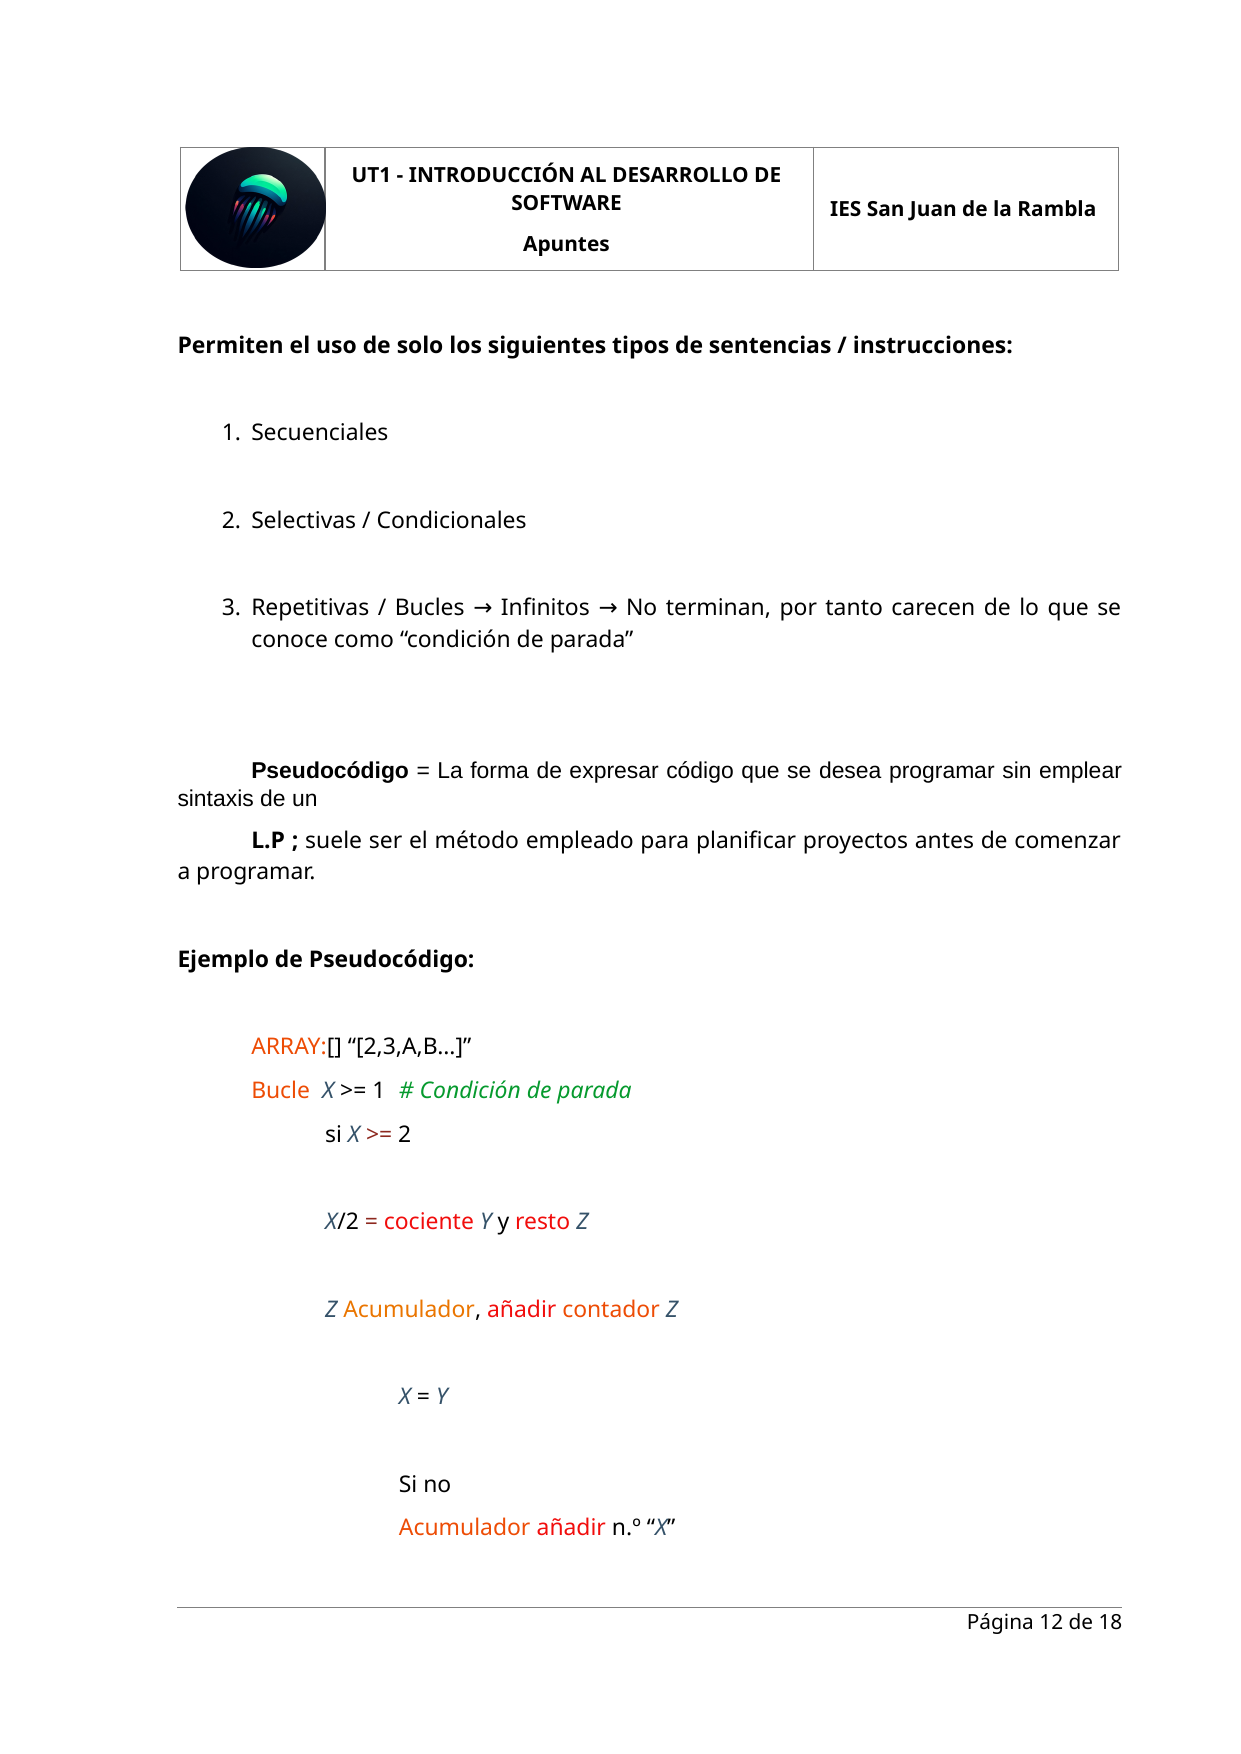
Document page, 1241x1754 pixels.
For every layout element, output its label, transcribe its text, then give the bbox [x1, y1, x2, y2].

text Z Acumulador, añadir contador Z [177, 1293, 1122, 1324]
text ARRAY:[] “[2,3,A,B…]” [177, 1030, 1122, 1061]
text Ejemplo de Pseudocódigo: [177, 943, 1122, 974]
text L.P ; suele ser el método empleado para planificar proyectos antes de comenzar a programar. [177, 824, 1122, 886]
text X = Y [177, 1380, 1122, 1411]
text Si no [177, 1468, 1122, 1499]
text si X >= 2 [177, 1118, 1122, 1149]
list Selectivas / Condicionales [222, 504, 1122, 535]
list Secuenciales [222, 416, 1122, 447]
text Pseudocódigo = La forma de expresar código que se desea programar sin emplear sintaxis de un [177, 754, 1122, 811]
text Acumulador añadir n.º “X” [177, 1511, 1122, 1543]
picture [185, 147, 326, 268]
text X/2 = cociente Y y resto Z [177, 1205, 1122, 1236]
text Bucle X >= 1 # Condición de parada [177, 1074, 1122, 1105]
text Permiten el uso de solo los siguientes tipos de sentencias / instrucciones: [177, 329, 1122, 360]
list Repetitivas / Bucles → Infinitos → No terminan, por tanto carecen de lo que se conoce como “condición de parada” [222, 591, 1122, 654]
